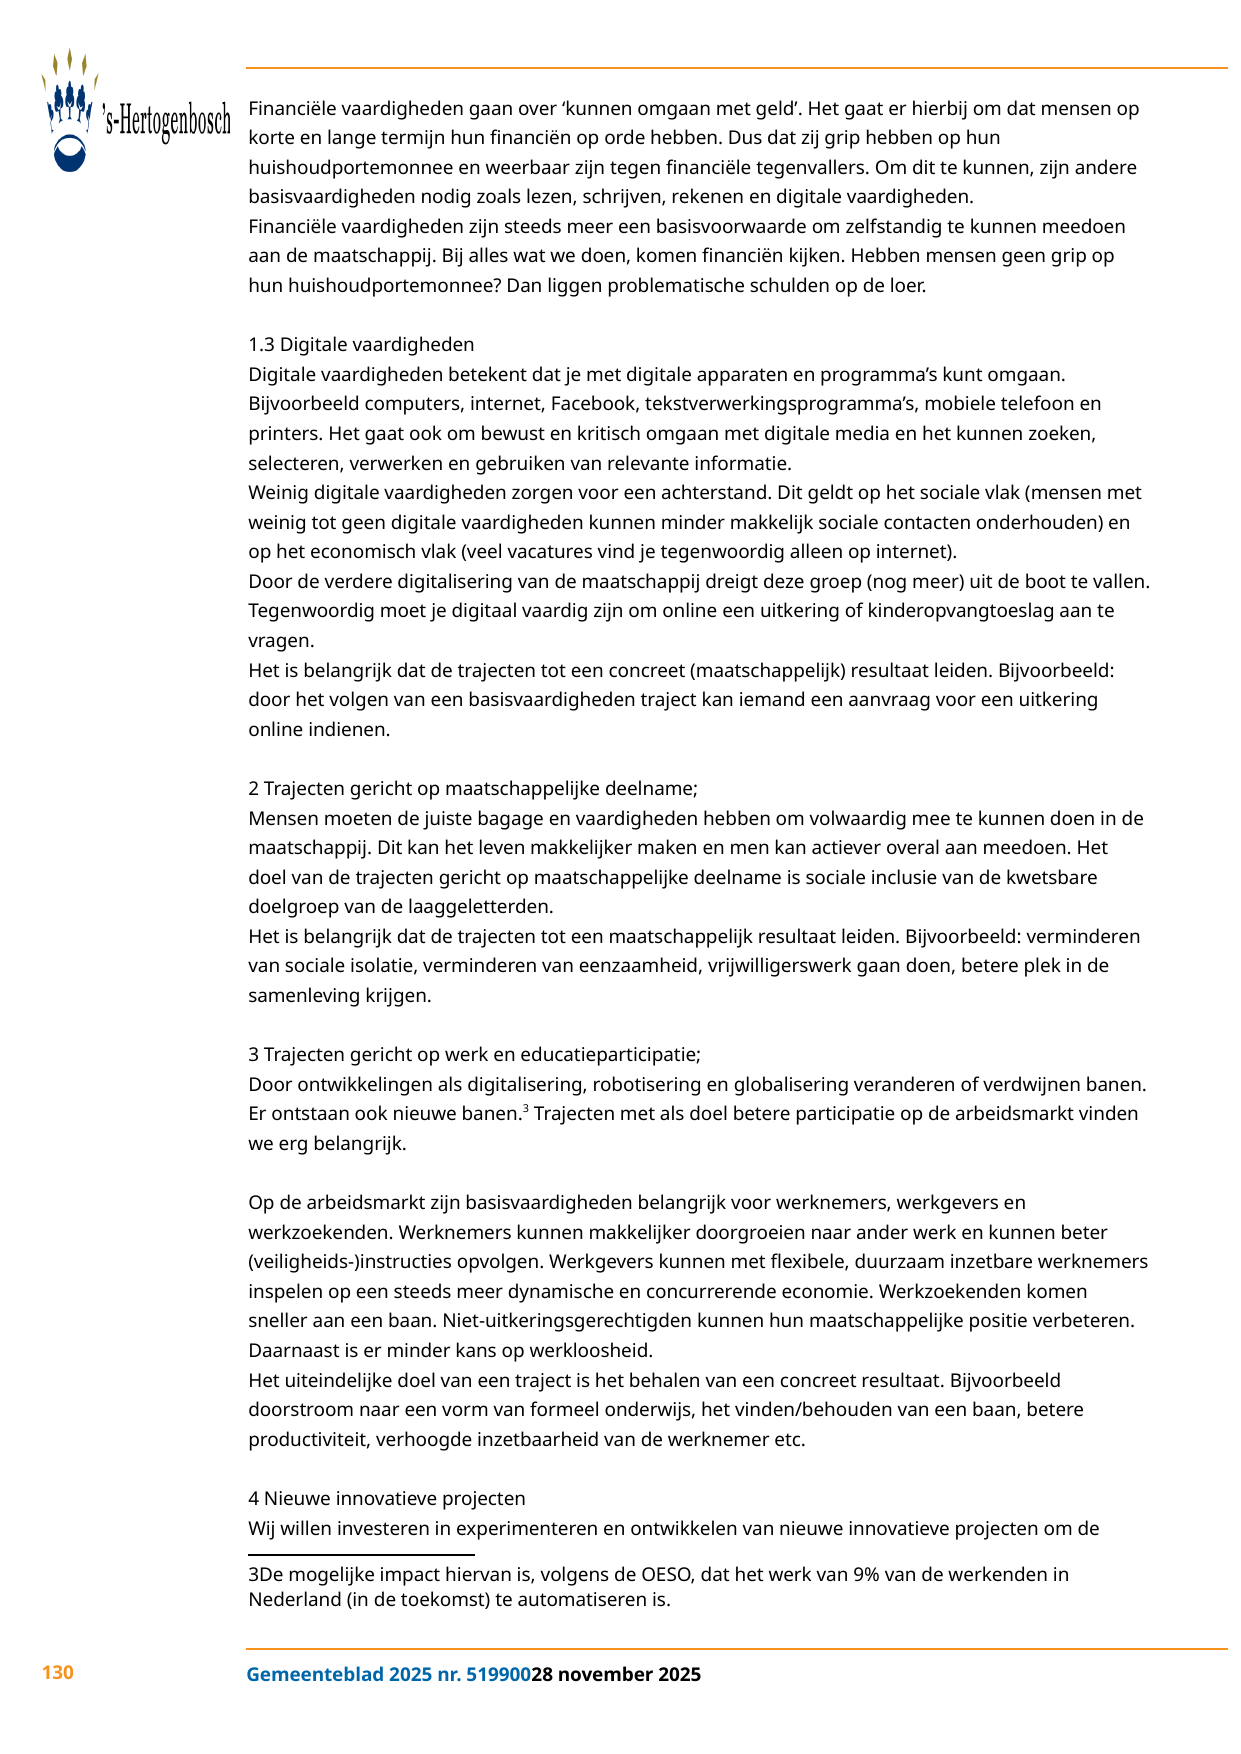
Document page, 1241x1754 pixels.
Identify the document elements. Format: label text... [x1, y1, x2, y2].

picture [41, 47, 231, 172]
text Het uiteindelijke doel van een traject is het behalen van een concreet resultaat. Bijvoorbeeld doorstroom naar een vorm van formeel onderwijs, het vinden/behouden van een baan, betere productiviteit, verhoogde inzetbaarheid van de werknemer etc. [248, 1367, 1152, 1452]
text Het is belangrijk dat de trajecten tot een concreet (maatschappelijk) resultaat leiden. Bijvoorbeeld: door het volgen van een basisvaardigheden traject kan iemand een aanvraag voor een uitkering online indienen. [248, 657, 1152, 742]
text Door ontwikkelingen als digitalisering, robotisering en globalisering veranderen of verdwijnen banen. Er ontstaan ook nieuwe banen. Trajecten met als doel betere participatie op de arbeidsmarkt vinden we erg belangrijk. [248, 1071, 1152, 1156]
text 2 Trajecten gericht op maatschappelijke deelname; [248, 775, 1152, 801]
text Financiële vaardigheden zijn steeds meer een basisvoorwaarde om zelfstandig te kunnen meedoen aan de maatschappij. Bij alles wat we doen, komen financiën kijken. Hebben mensen geen grip op hun huishoudportemonnee? Dan liggen problematische schulden op de loer. [248, 213, 1152, 298]
text Mensen moeten de juiste bagage en vaardigheden hebben om volwaardig mee te kunnen doen in de maatschappij. Dit kan het leven makkelijker maken en men kan actiever overal aan meedoen. Het doel van de trajecten gericht op maatschappelijke deelname is sociale inclusie van de kwetsbare doelgroep van de laaggeletterden. [248, 805, 1152, 919]
text 1.3 Digitale vaardigheden [248, 331, 1152, 357]
text Op de arbeidsmarkt zijn basisvaardigheden belangrijk voor werknemers, werkgevers en werkzoekenden. Werknemers kunnen makkelijker doorgroeien naar ander werk en kunnen beter (veiligheids-)instructies opvolgen. Werkgevers kunnen met flexibele, duurzaam inzetbare werknemers inspelen op een steeds meer dynamische en concurrerende economie. Werkzoekenden komen sneller aan een baan. Niet-uitkeringsgerechtigden kunnen hun maatschappelijke positie verbeteren. Daarnaast is er minder kans op werkloosheid. [248, 1189, 1152, 1363]
text Digitale vaardigheden betekent dat je met digitale apparaten en programma’s kunt omgaan. Bijvoorbeeld computers, internet, Facebook, tekstverwerkingsprogramma’s, mobiele telefoon en printers. Het gaat ook om bewust en kritisch omgaan met digitale media en het kunnen zoeken, selecteren, verwerken en gebruiken van relevante informatie. [248, 361, 1152, 476]
text Weinig digitale vaardigheden zorgen voor een achterstand. Dit geldt op het sociale vlak (mensen met weinig tot geen digitale vaardigheden kunnen minder makkelijk sociale contacten onderhouden) en op het economisch vlak (veel vacatures vind je tegenwoordig alleen op internet). [248, 479, 1152, 564]
text Wij willen investeren in experimenteren en ontwikkelen van nieuwe innovatieve projecten om de [248, 1515, 1152, 1541]
text De mogelijke impact hiervan is, volgens de OESO, dat het werk van 9% van de werkenden in Nederland (in de toekomst) te automatiseren is. [248, 1561, 1152, 1612]
text Door de verdere digitalisering van de maatschappij dreigt deze groep (nog meer) uit de boot te vallen. Tegenwoordig moet je digitaal vaardig zijn om online een uitkering of kinderopvangtoeslag aan te vragen. [248, 568, 1152, 653]
text Het is belangrijk dat de trajecten tot een maatschappelijk resultaat leiden. Bijvoorbeeld: verminderen van sociale isolatie, verminderen van eenzaamheid, vrijwilligerswerk gaan doen, betere plek in de samenleving krijgen. [248, 923, 1152, 1008]
text 4 Nieuwe innovatieve projecten [248, 1485, 1152, 1511]
text Financiële vaardigheden gaan over ‘kunnen omgaan met geld’. Het gaat er hierbij om dat mensen op korte en lange termijn hun financiën op orde hebben. Dus dat zij grip hebben op hun huishoudportemonnee en weerbaar zijn tegen financiële tegenvallers. Om dit te kunnen, zijn andere basisvaardigheden nodig zoals lezen, schrijven, rekenen en digitale vaardigheden. [248, 95, 1152, 209]
text 3 Trajecten gericht op werk en educatieparticipatie; [248, 1041, 1152, 1067]
